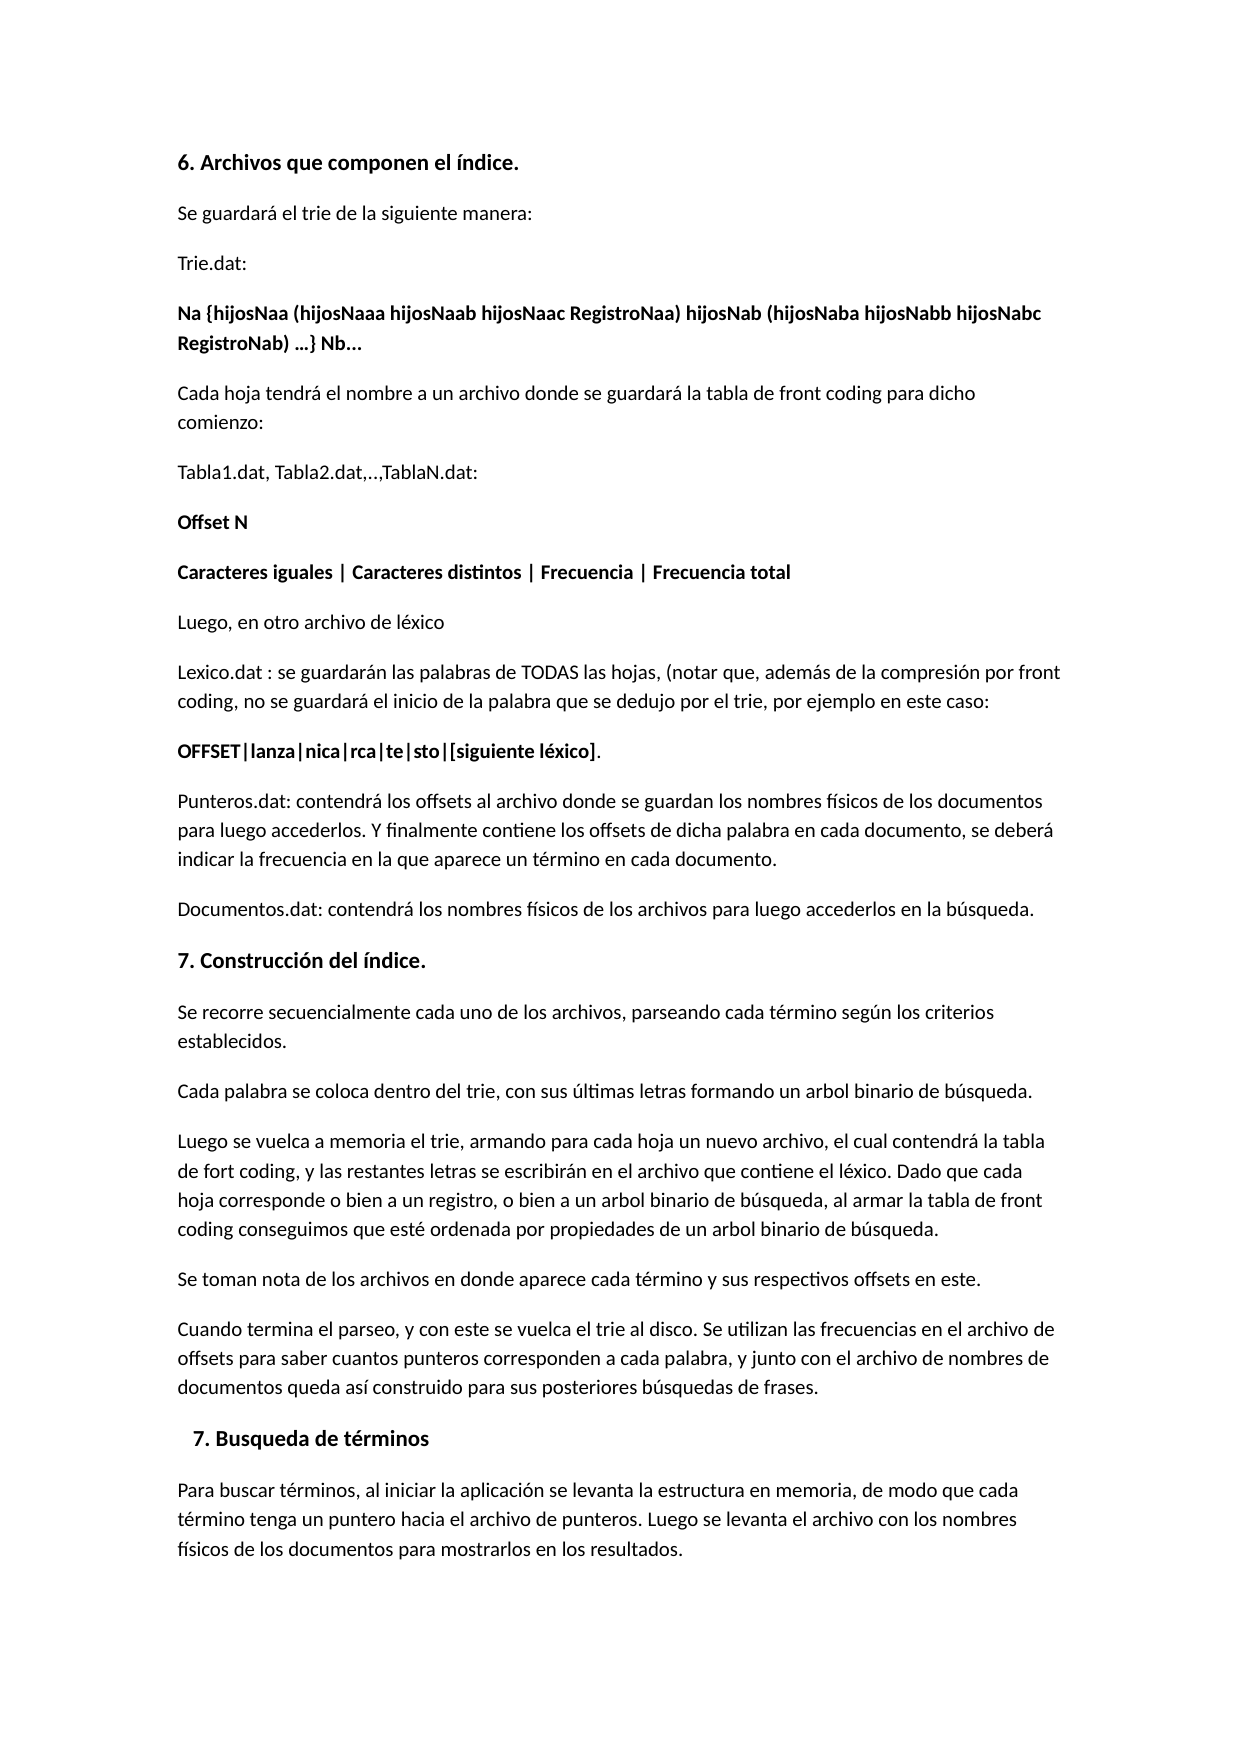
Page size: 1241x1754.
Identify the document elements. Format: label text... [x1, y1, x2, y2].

text Se recorre secuencialmente cada uno de los archivos, parseando cada término según los criterios establecidos. [177, 999, 1063, 1054]
text Luego se vuelca a memoria el trie, armando para cada hoja un nuevo archivo, el cual contendrá la tabla de fort coding, y las restantes letras se escribirán en el archivo que contiene el léxico. Dado que cada hoja corresponde o bien a un registro, o bien a un arbol binario de búsqueda, al armar la tabla de front coding conseguimos que esté ordenada por propiedades de un arbol binario de búsqueda. [177, 1129, 1063, 1242]
text Punteros.dat: contendrá los offsets al archivo donde se guardan los nombres físicos de los documentos para luego accederlos. Y finalmente contiene los offsets de dicha palabra en cada documento, se deberá indicar la frecuencia en la que aparece un término en cada documento. [177, 788, 1063, 872]
text Trie.dat: [177, 251, 1063, 276]
text 7. Construcción del índice. [177, 946, 1063, 974]
text Lexico.dat : se guardarán las palabras de TODAS las hojas, (notar que, además de la compresión por front coding, no se guardará el inicio de la palabra que se dedujo por el trie, por ejemplo en este caso: [177, 659, 1063, 713]
text Cuando termina el parseo, y con este se vuelca el trie al disco. Se utilizan las frecuencias en el archivo de offsets para saber cuantos punteros corresponden a cada palabra, y junto con el archivo de nombres de documentos queda así construido para sus posteriores búsquedas de frases. [177, 1316, 1063, 1400]
text Tabla1.dat, Tabla2.dat,..,TablaN.dat: [177, 459, 1063, 484]
text 6. Archivos que componen el índice. [177, 148, 1063, 176]
text OFFSET|lanza|nica|rca|te|sto|[siguiente léxico]. [177, 738, 1063, 763]
text 7. Busqueda de términos [177, 1424, 1063, 1452]
text Offset N [177, 509, 1063, 534]
text Cada hoja tendrá el nombre a un archivo donde se guardará la tabla de front coding para dicho comienzo: [177, 380, 1063, 434]
text Na {hijosNaa (hijosNaaa hijosNaab hijosNaac RegistroNaa) hijosNab (hijosNaba hijosNabb hijosNabc RegistroNab) …} Nb... [177, 301, 1063, 355]
text Se toman nota de los archivos en donde aparece cada término y sus respectivos offsets en este. [177, 1266, 1063, 1292]
text Luego, en otro archivo de léxico [177, 609, 1063, 634]
text Cada palabra se coloca dentro del trie, con sus últimas letras formando un arbol binario de búsqueda. [177, 1079, 1063, 1104]
text Se guardará el trie de la siguiente manera: [177, 201, 1063, 226]
text Documentos.dat: contendrá los nombres físicos de los archivos para luego accederlos en la búsqueda. [177, 896, 1063, 922]
text Para buscar términos, al iniciar la aplicación se levanta la estructura en memoria, de modo que cada término tenga un puntero hacia el archivo de punteros. Luego se levanta el archivo con los nombres físicos de los documentos para mostrarlos en los resultados. [177, 1477, 1063, 1561]
text Caracteres iguales | Caracteres distintos | Frecuencia | Frecuencia total [177, 559, 1063, 584]
